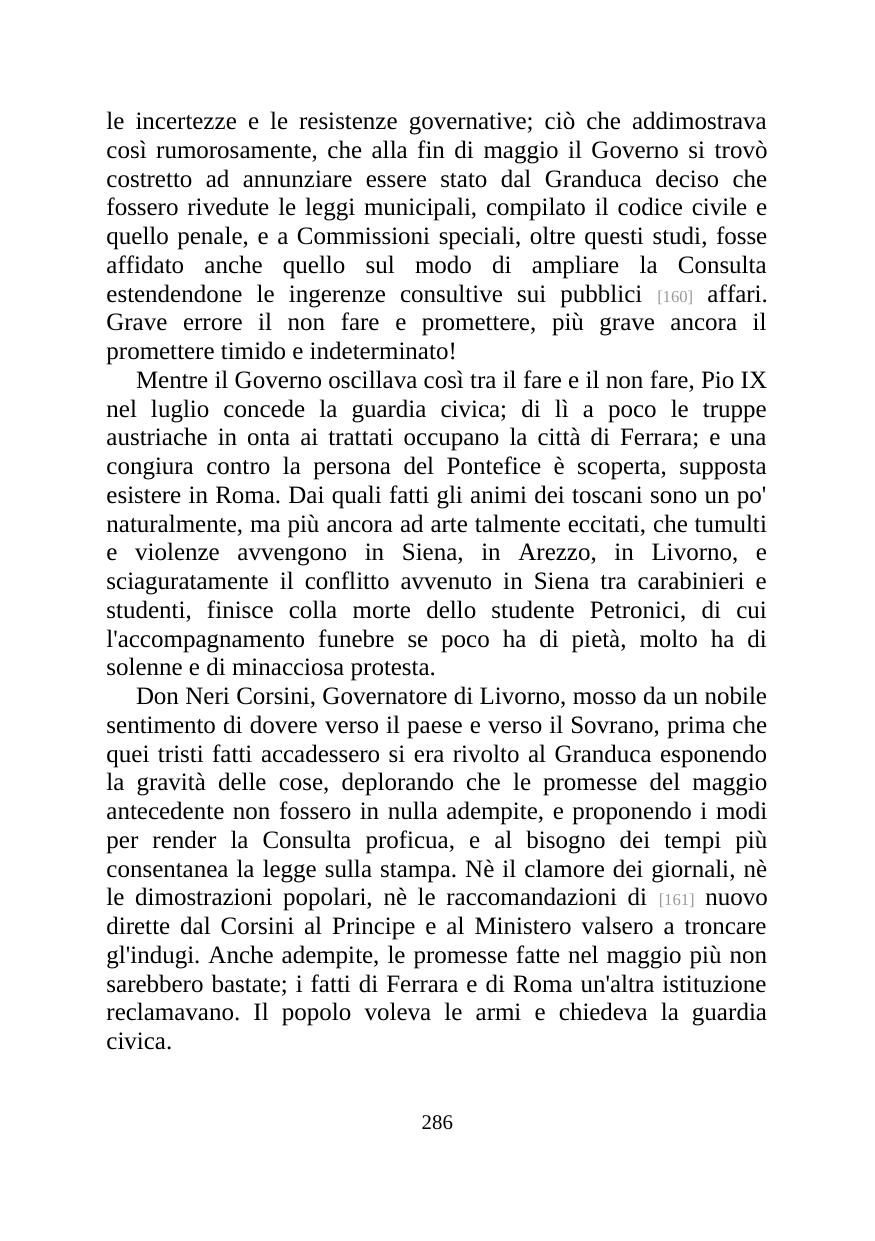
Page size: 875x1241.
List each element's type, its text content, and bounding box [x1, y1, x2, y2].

text Don Neri Corsini, Governatore di Livorno, mosso da un nobile sentimento di dovere verso il paese e verso il Sovrano, prima che quei tristi fatti accadessero si era rivolto al Granduca esponendo la gravità delle cose, deplorando che le promesse del maggio antecedente non fossero in nulla adempite, e proponendo i modi per render la Consulta proficua, e al bisogno dei tempi più consentanea la legge sulla stampa. Nè il clamore dei giornali, nè le dimostrazioni popolari, nè le raccomandazioni di [161] nuovo dirette dal Corsini al Principe e al Ministero valsero a troncare gl'indugi. Anche adempite, le promesse fatte nel maggio più non sarebbero bastate; i fatti di Ferrara e di Roma un'altra istituzione reclamavano. Il popolo voleva le armi e chiedeva la guardia civica. [106, 681, 768, 1055]
text Mentre il Governo oscillava così tra il fare e il non fare, Pio IX nel luglio concede la guardia civica; di lì a poco le truppe austriache in onta ai trattati occupano la città di Ferrara; e una congiura contro la persona del Pontefice è scoperta, supposta esistere in Roma. Dai quali fatti gli animi dei toscani sono un po' naturalmente, ma più ancora ad arte talmente eccitati, che tumulti e violenze avvengono in Siena, in Arezzo, in Livorno, e sciaguratamente il conflitto avvenuto in Siena tra carabinieri e studenti, finisce colla morte dello studente Petronici, di cui l'accompagnamento funebre se poco ha di pietà, molto ha di solenne e di minacciosa protesta. [106, 365, 768, 681]
text le incertezze e le resistenze governative; ciò che addimostrava così rumorosamente, che alla fin di maggio il Governo si trovò costretto ad annunziare essere stato dal Granduca deciso che fossero rivedute le leggi municipali, compilato il codice civile e quello penale, e a Commissioni speciali, oltre questi studi, fosse affidato anche quello sul modo di ampliare la Consulta estendendone le ingerenze consultive sui pubblici [160] affari. Grave errore il non fare e promettere, più grave ancora il promettere timido e indeterminato! [106, 106, 768, 365]
